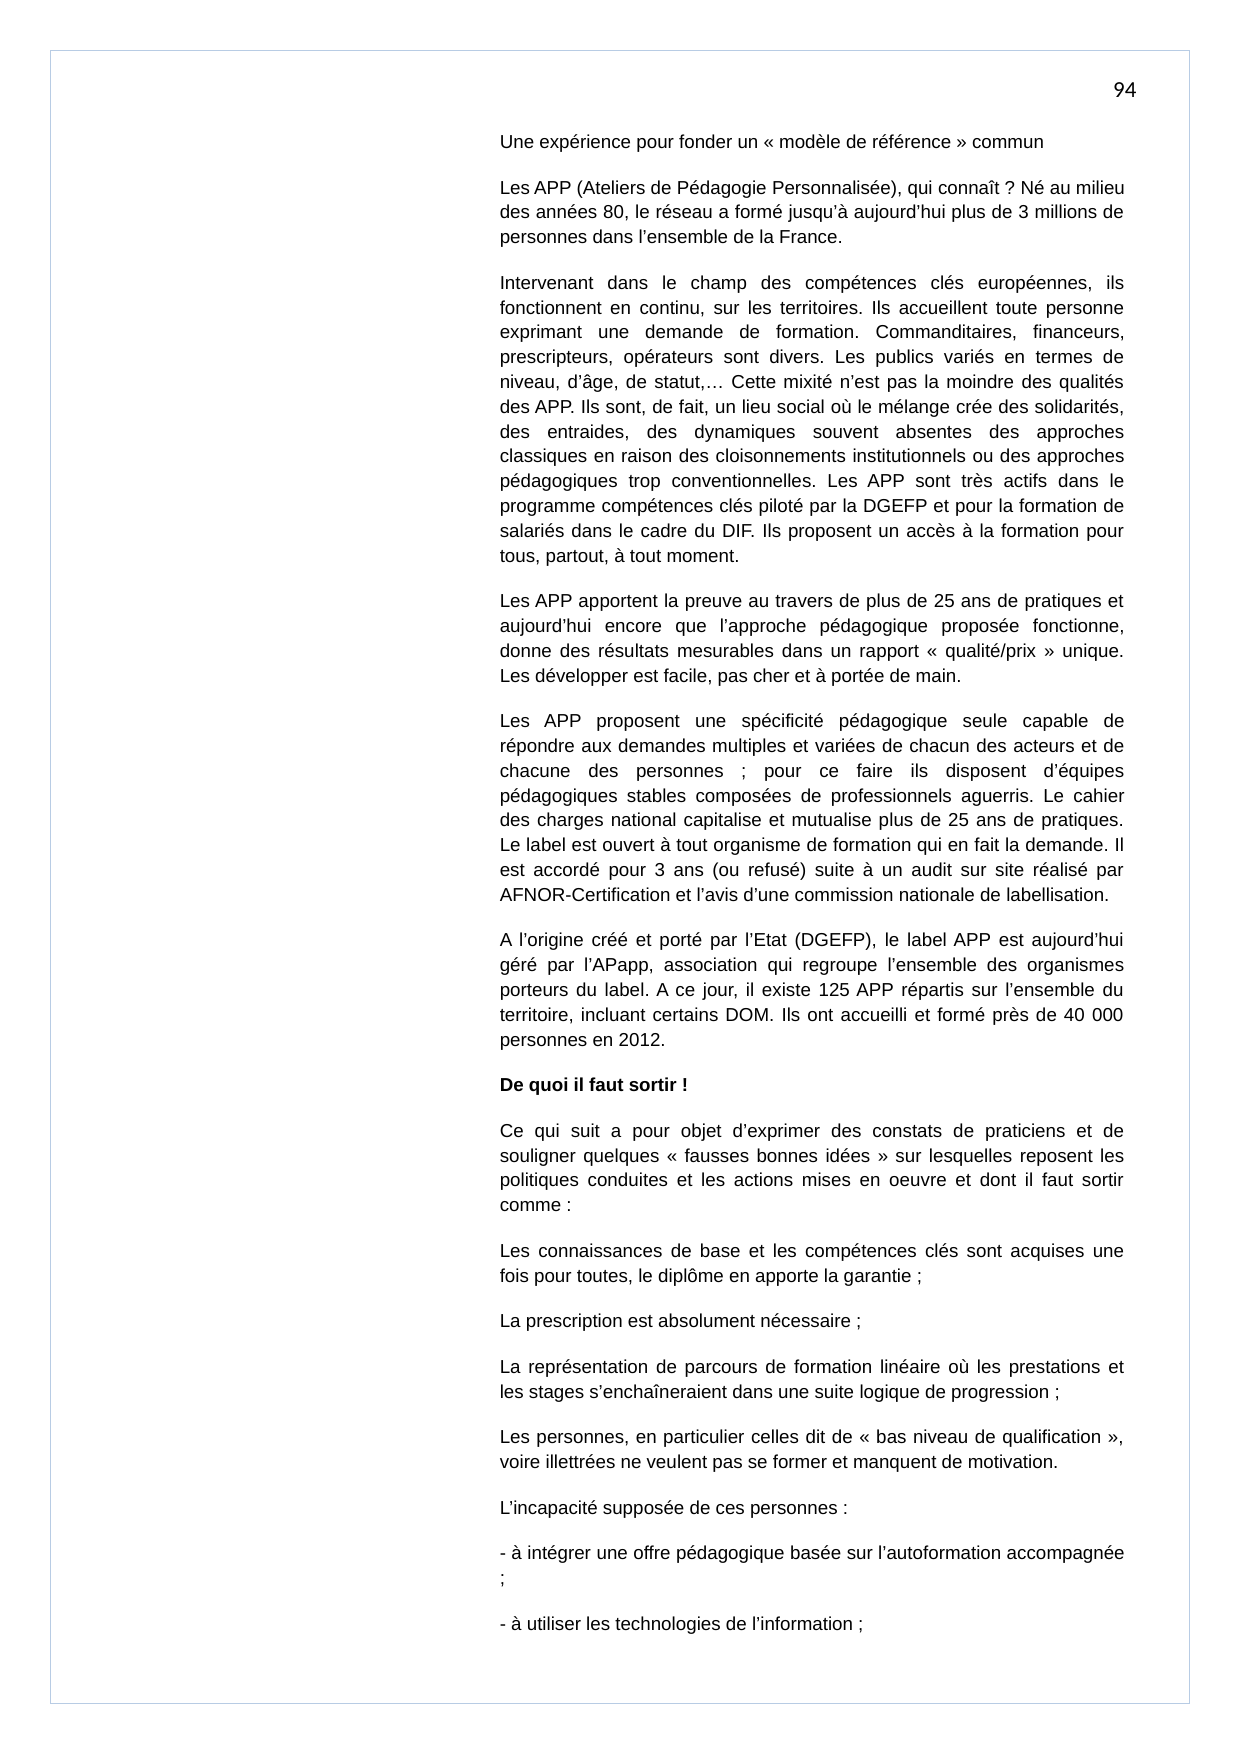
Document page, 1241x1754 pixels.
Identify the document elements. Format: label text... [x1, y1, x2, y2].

table_header [283, 131, 488, 1655]
table_header Une expérience pour fonder un « modèle de référence » commun Les APP (Ateliers de Pédagogie Personnalisée), qui connaît ? Né au milieu des années 80, le réseau a formé jusqu’à aujourd’hui plus de 3 millions de personnes dans l’ensemble de la France. Intervenant dans le champ des compétences clés européennes, ils fonctionnent en continu, sur les territoires. Ils accueillent toute personne exprimant une demande de formation. Commanditaires, financeurs, prescripteurs, opérateurs sont divers. Les publics variés en termes de niveau, d’âge, de statut,… Cette mixité n’est pas la moindre des qualités des APP. Ils sont, de fait, un lieu social où le mélange crée des solidarités, des entraides, des dynamiques souvent absentes des approches classiques en raison des cloisonnements institutionnels ou des approches pédagogiques trop conventionnelles. Les APP sont très actifs dans le programme compétences clés piloté par la DGEFP et pour la formation de salariés dans le cadre du DIF. Ils proposent un accès à la formation pour tous, partout, à tout moment. Les APP apportent la preuve au travers de plus de 25 ans de pratiques et aujourd’hui encore que l’approche pédagogique proposée fonctionne, donne des résultats mesurables dans un rapport « qualité/prix » unique. Les développer est facile, pas cher et à portée de main. Les APP proposent une spécificité pédagogique seule capable de répondre aux demandes multiples et variées de chacun des acteurs et de chacune des personnes ; pour ce faire ils disposent d’équipes pédagogiques stables composées de professionnels aguerris. Le cahier des charges national capitalise et mutualise plus de 25 ans de pratiques. Le label est ouvert à tout organisme de formation qui en fait la demande. Il est accordé pour 3 ans (ou refusé) suite à un audit sur site réalisé par AFNOR-Certification et l’avis d’une commission nationale de labellisation. A l’origine créé et porté par l’Etat (DGEFP), le label APP est aujourd’hui géré par l’APapp, association qui regroupe l’ensemble des organismes porteurs du label. A ce jour, il existe 125 APP répartis sur l’ensemble du territoire, incluant certains DOM. Ils ont accueilli et formé près de 40 000 personnes en 2012. De quoi il faut sortir ! Ce qui suit a pour objet d’exprimer des constats de praticiens et de souligner quelques « fausses bonnes idées » sur lesquelles reposent les politiques conduites et les actions mises en oeuvre et dont il faut sortir comme : Les connaissances de base et les compétences clés sont acquises une fois pour toutes, le diplôme en apporte la garantie ; La prescription est absolument nécessaire ; La représentation de parcours de formation linéaire où les prestations et les stages s’enchaîneraient dans une suite logique de progression ; Les personnes, en particulier celles dit de « bas niveau de qualification », voire illettrées ne veulent pas se former et manquent de motivation. L’incapacité supposée de ces personnes : - à intégrer une offre pédagogique basée sur l’autoformation accompagnée ; - à utiliser les technologies de l’information ; [488, 131, 1136, 1655]
